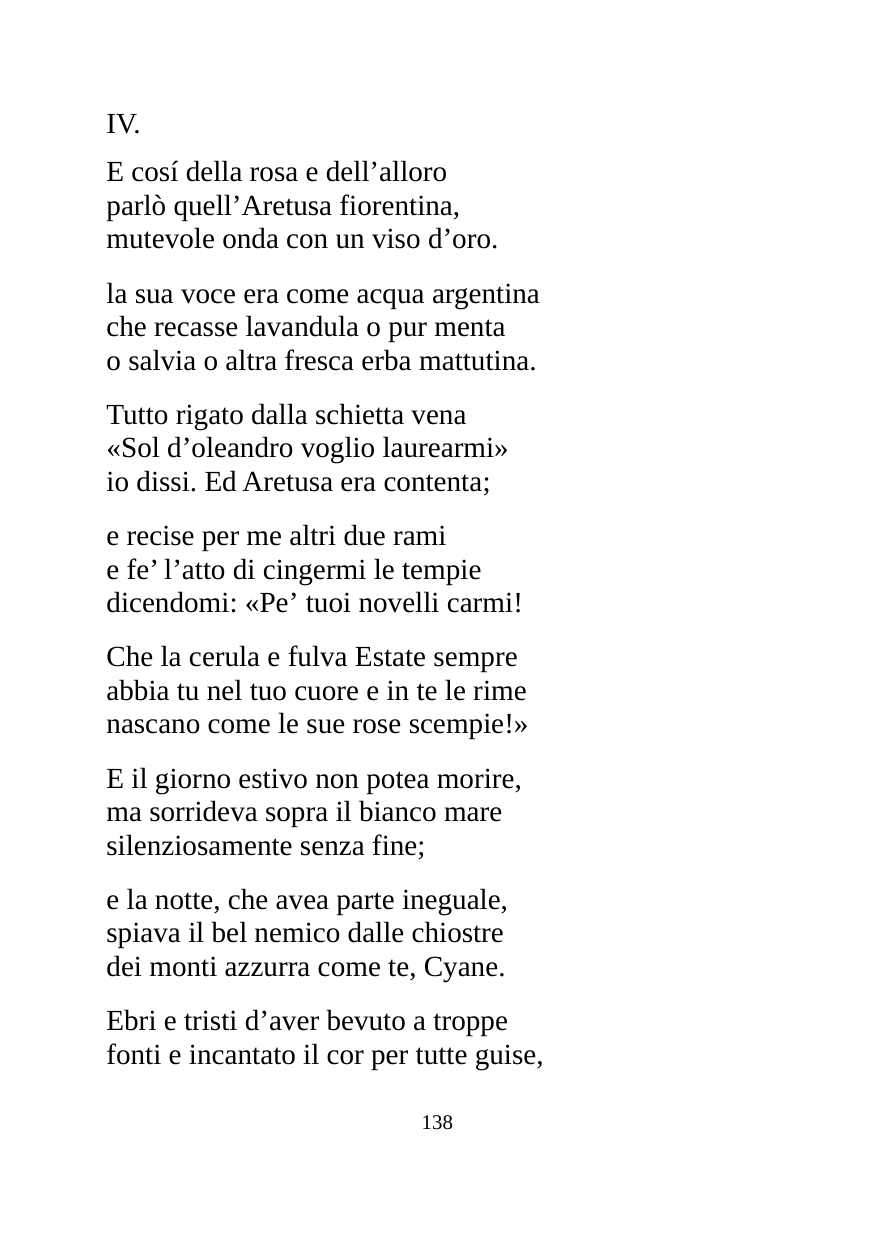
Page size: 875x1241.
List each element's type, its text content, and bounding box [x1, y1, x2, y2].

text dei monti azzurra come te, Cyane. [106, 949, 768, 983]
text ma sorrideva sopra il bianco mare [106, 794, 768, 828]
text la sua voce era come acqua argentina [106, 276, 768, 309]
text fonti e incantato il cor per tutte guise, [106, 1037, 768, 1070]
text e recise per me altri due rami [106, 518, 768, 552]
text e fe’ l’atto di cingermi le tempie [106, 552, 768, 585]
text Ebri e tristi d’aver bevuto a troppe [106, 1003, 768, 1037]
text io dissi. Ed Aretusa era contenta; [106, 464, 768, 498]
text che recasse lavandula o pur menta [106, 309, 768, 343]
text «Sol d’oleandro voglio laurearmi» [106, 431, 768, 464]
text o salvia o altra fresca erba mattutina. [106, 343, 768, 376]
text dicendomi: «Pe’ tuoi novelli carmi! [106, 585, 768, 619]
text Tutto rigato dalla schietta vena [106, 397, 768, 431]
text Che la cerula e fulva Estate sempre [106, 639, 768, 673]
text silenziosamente senza fine; [106, 828, 768, 861]
text parlò quell’Aretusa fiorentina, [106, 188, 768, 222]
text nascano come le sue rose scempie!» [106, 707, 768, 740]
text E il giorno estivo non potea morire, [106, 761, 768, 794]
text spiava il bel nemico dalle chiostre [106, 916, 768, 949]
text e la notte, che avea parte ineguale, [106, 882, 768, 916]
text mutevole onda con un viso d’oro. [106, 222, 768, 255]
text abbia tu nel tuo cuore e in te le rime [106, 673, 768, 707]
text E cosí della rosa e dell’alloro [106, 154, 768, 188]
subtitle IV. [106, 106, 768, 140]
